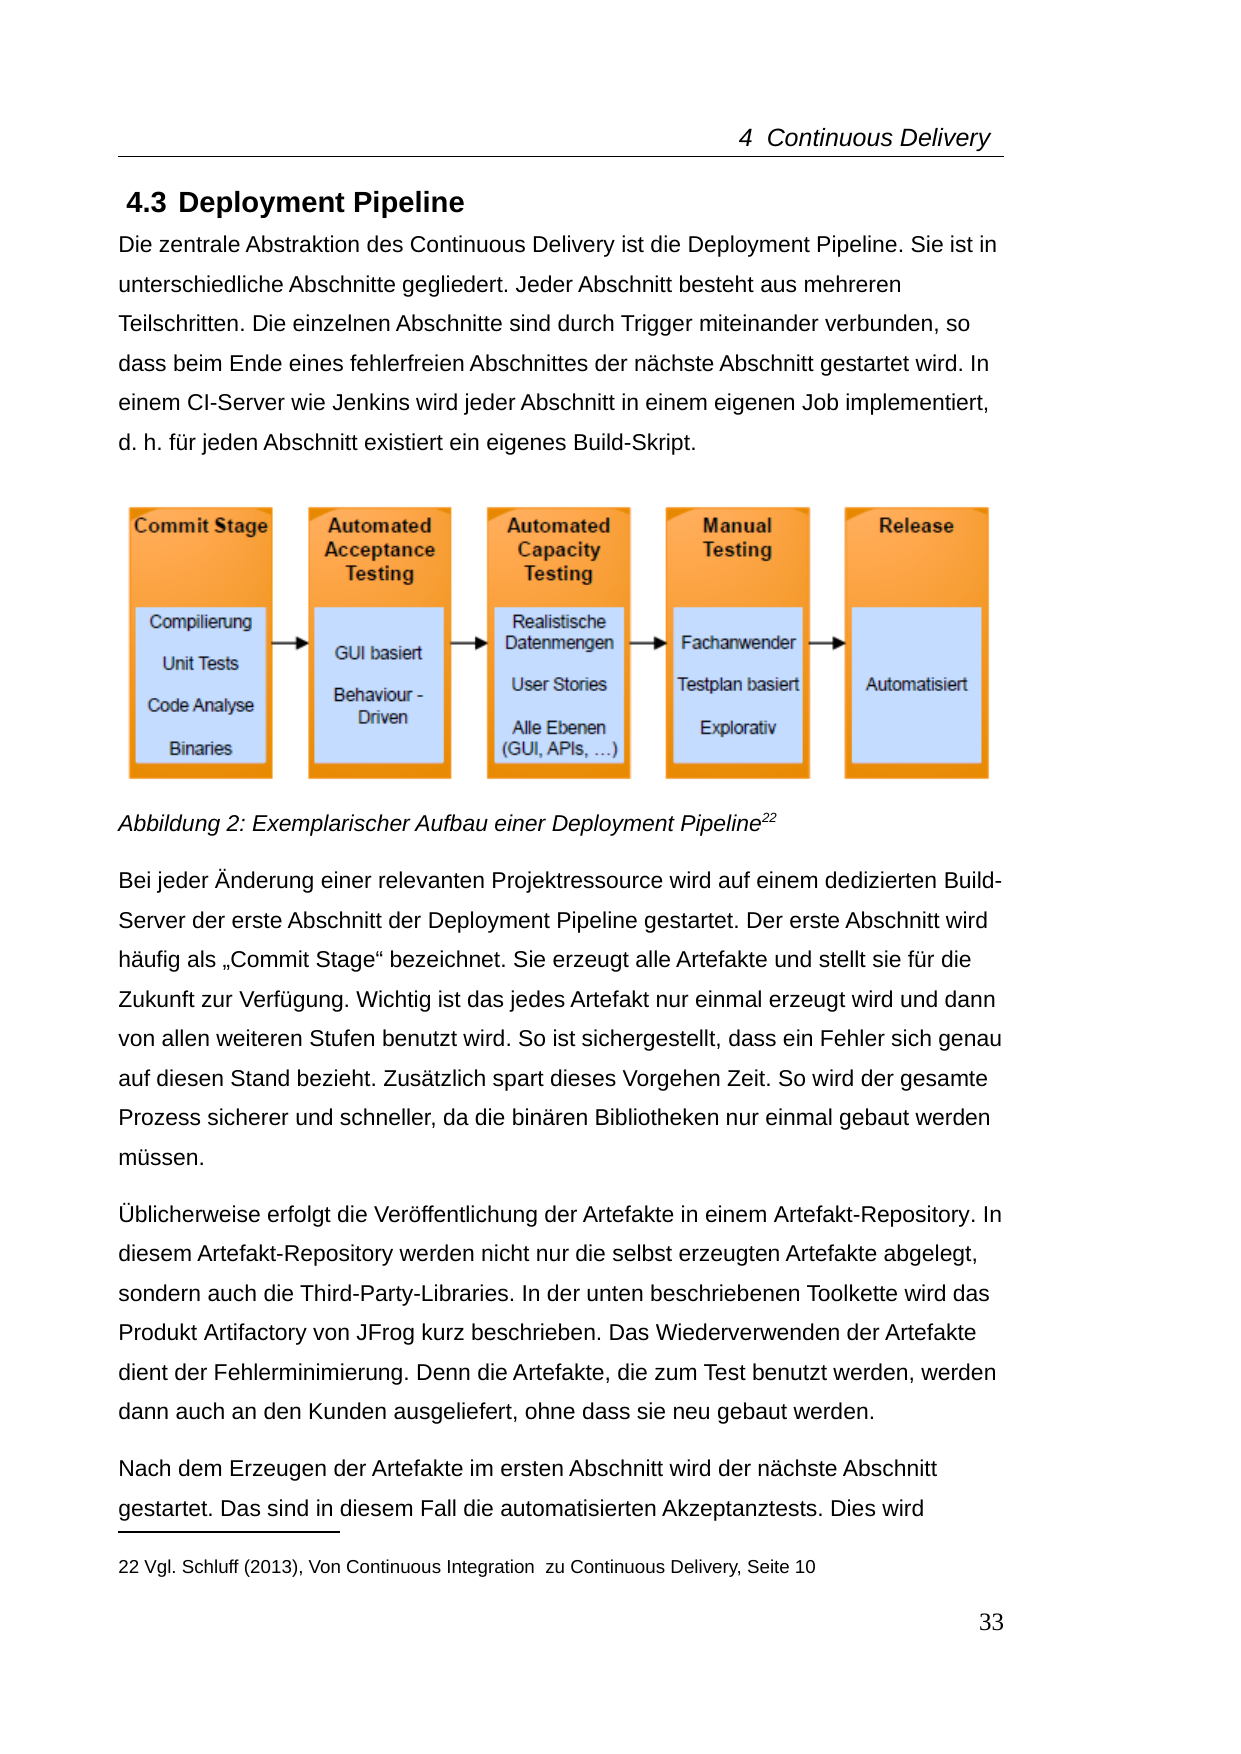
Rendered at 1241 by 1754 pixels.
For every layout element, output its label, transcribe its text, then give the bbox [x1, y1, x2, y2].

text Abbildung 2: Exemplarischer Aufbau einer Deployment Pipeline [118, 797, 1004, 836]
text Nach dem Erzeugen der Artefakte im ersten Abschnitt wird der nächste Abschnitt gestartet. Das sind in diesem Fall die automatisierten Akzeptanztests. Dies wird [118, 1455, 1004, 1521]
text Üblicherweise erfolgt die Veröffentlichung der Artefakte in einem Artefakt-Repository. In diesem Artefakt-Repository werden nicht nur die selbst erzeugten Artefakte abgelegt, sondern auch die Third-Party-Libraries. In der unten beschriebenen Toolkette wird das Produkt Artifactory von JFrog kurz beschrieben. Das Wiederverwenden der Artefakte dient der Fehlerminimierung. Denn die Artefakte, die zum Test benutzt werden, werden dann auch an den Kunden ausgeliefert, ohne dass sie neu gebaut werden. [118, 1201, 1004, 1424]
text Bei jeder Änderung einer relevanten Projektressource wird auf einem dedizierten Build-Server der erste Abschnitt der Deployment Pipeline gestartet. Der erste Abschnitt wird häufig als „Commit Stage“ bezeichnet. Sie erzeugt alle Artefakte und stellt sie für die Zukunft zur Verfügung. Wichtig ist das jedes Artefakt nur einmal erzeugt wird und dann von allen weiteren Stufen benutzt wird. So ist sichergestellt, dass ein Fehler sich genau auf diesen Stand bezieht. Zusätzlich spart dieses Vorgehen Zeit. So wird der gesamte Prozess sicherer und schneller, da die binären Bibliotheken nur einmal gebaut werden müssen. [118, 867, 1004, 1170]
text Die zentrale Abstraktion des Continuous Delivery ist die Deployment Pipeline. Sie ist in unterschiedliche Abschnitte gegliedert. Jeder Abschnitt besteht aus mehreren Teilschritten. Die einzelnen Abschnitte sind durch Trigger miteinander verbunden, so dass beim Ende eines fehlerfreien Abschnittes der nächste Abschnitt gestartet wird. In einem CI-Server wie Jenkins wird jeder Abschnitt in einem eigenen Job implementiert, d. h. für jeden Abschnitt existiert ein eigenes Build-Skript. [118, 231, 1004, 455]
subtitle Deployment Pipeline [118, 185, 1004, 219]
text Vgl. Schluff (2013), Von Continuous Integration zu Continuous Delivery, Seite 10 [118, 1556, 1004, 1578]
picture [118, 485, 1004, 797]
